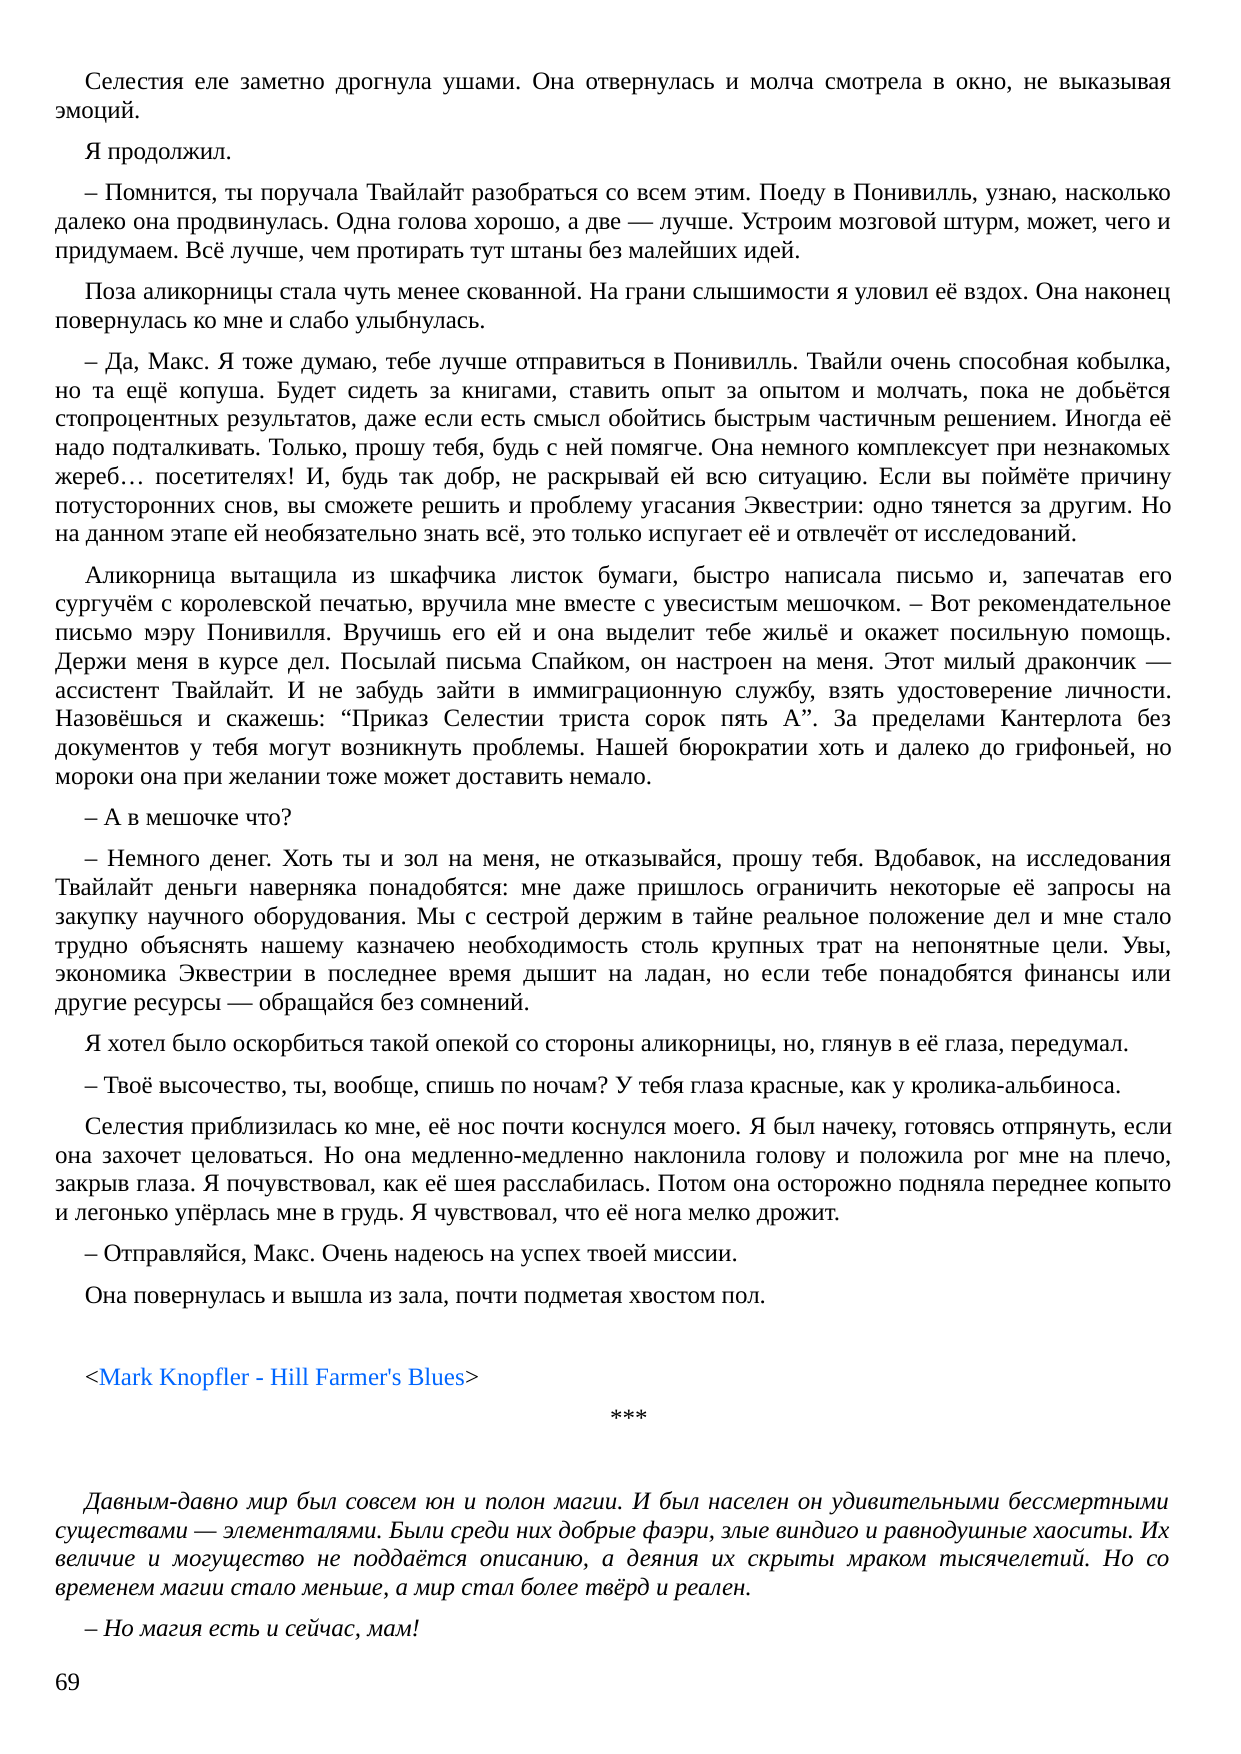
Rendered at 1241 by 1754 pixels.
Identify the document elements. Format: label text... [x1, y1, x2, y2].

text – Да, Макс. Я тоже думаю, тебе лучше отправиться в Понивилль. Твайли очень способная кобылка, но та ещё копуша. Будет сидеть за книгами, ставить опыт за опытом и молчать, пока не добьётся стопроцентных результатов, даже если есть смысл обойтись быстрым частичным решением. Иногда её надо подталкивать. Только, прошу тебя, будь с ней помягче. Она немного комплексует при незнакомых жереб… посетителях! И, будь так добр, не раскрывай ей всю ситуацию. Если вы поймёте причину потусторонних снов, вы сможете решить и проблему угасания Эквестрии: одно тянется за другим. Но на данном этапе ей необязательно знать всё, это только испугает её и отвлечёт от исследований. [55, 346, 1173, 547]
text Я хотел было оскорбиться такой опекой со стороны аликорницы, но, глянув в её глаза, передумал. [55, 1028, 1173, 1057]
text Селестия еле заметно дрогнула ушами. Она отвернулась и молча смотрела в окно, не выказывая эмоций. [55, 66, 1173, 123]
text Давным-давно мир был совсем юн и полон магии. И был населен он удивительными бессмертными существами — элементалями. Были среди них добрые фаэри, злые виндиго и равнодушные хаоситы. Их величие и могущество не поддаётся описанию, а деяния их скрыты мраком тысячелетий. Но со временем магии стало меньше, а мир стал более твёрд и реален. [55, 1486, 1173, 1601]
text <Mark Knopfler - Hill Farmer's Blues> [55, 1362, 1173, 1391]
text Она повернулась и вышла из зала, почти подметая хвостом пол. [55, 1280, 1173, 1308]
text *** [55, 1403, 1173, 1432]
text – Немного денег. Хоть ты и зол на меня, не отказывайся, прошу тебя. Вдобавок, на исследования Твайлайт деньги наверняка понадобятся: мне даже пришлось ограничить некоторые её запросы на закупку научного оборудования. Мы с сестрой держим в тайне реальное положение дел и мне стало трудно объяснять нашему казначею необходимость столь крупных трат на непонятные цели. Увы, экономика Эквестрии в последнее время дышит на ладан, но если тебе понадобятся финансы или другие ресурсы — обращайся без сомнений. [55, 843, 1173, 1016]
text Поза аликорницы стала чуть менее скованной. На грани слышимости я уловил её вздох. Она наконец повернулась ко мне и слабо улыбнулась. [55, 276, 1173, 333]
text – Отправляйся, Макс. Очень надеюсь на успех твоей миссии. [55, 1238, 1173, 1267]
text – Помнится, ты поручала Твайлайт разобраться со всем этим. Поеду в Понивилль, узнаю, насколько далеко она продвинулась. Одна голова хорошо, а две — лучше. Устроим мозговой штурм, может, чего и придумаем. Всё лучше, чем протирать тут штаны без малейших идей. [55, 177, 1173, 263]
text Селестия приблизилась ко мне, её нос почти коснулся моего. Я был начеку, готовясь отпрянуть, если она захочет целоваться. Но она медленно-медленно наклонила голову и положила рог мне на плечо, закрыв глаза. Я почувствовал, как её шея расслабилась. Потом она осторожно подняла переднее копыто и легонько упёрлась мне в грудь. Я чувствовал, что её нога мелко дрожит. [55, 1111, 1173, 1226]
text – А в мешочке что? [55, 802, 1173, 831]
text Я продолжил. [55, 136, 1173, 165]
text Аликорница вытащила из шкафчика листок бумаги, быстро написала письмо и, запечатав его сургучём с королевской печатью, вручила мне вместе с увесистым мешочком. – Вот рекомендательное письмо мэру Понивилля. Вручишь его ей и она выделит тебе жильё и окажет посильную помощь. Держи меня в курсе дел. Посылай письма Спайком, он настроен на меня. Этот милый дракончик — ассистент Твайлайт. И не забудь зайти в иммиграционную службу, взять удостоверение личности. Назовёшься и скажешь: “Приказ Селестии триста сорок пять А”. За пределами Кантерлота без документов у тебя могут возникнуть проблемы. Нашей бюрократии хоть и далеко до грифоньей, но мороки она при желании тоже может доставить немало. [55, 560, 1173, 790]
text – Но магия есть и сейчас, мам! [55, 1613, 1173, 1642]
text – Твоё высочество, ты, вообще, спишь по ночам? У тебя глаза красные, как у кролика-альбиноса. [55, 1070, 1173, 1098]
